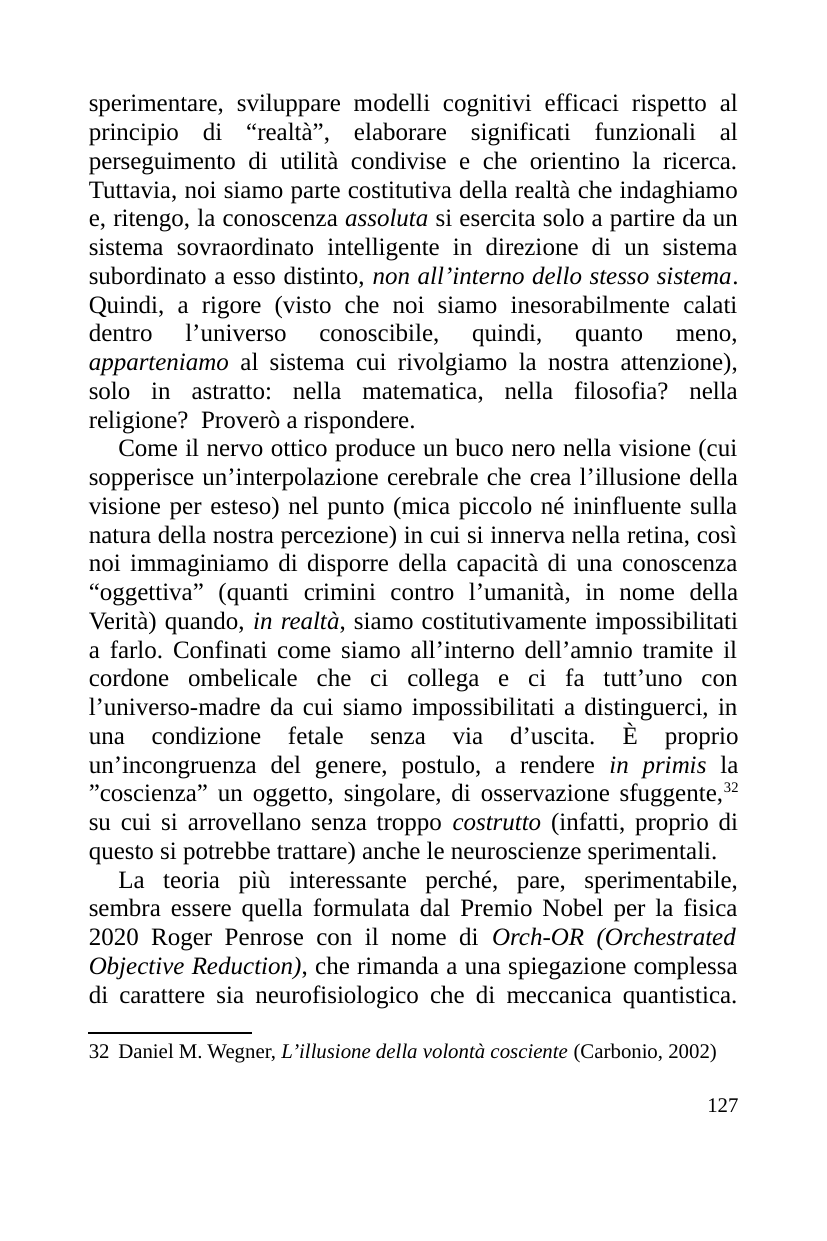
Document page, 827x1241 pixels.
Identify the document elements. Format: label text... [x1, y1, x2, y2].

text sperimentare, sviluppare modelli cognitivi efficaci rispetto al principio di “realtà”, elaborare significati funzionali al perseguimento di utilità condivise e che orientino la ricerca. Tuttavia, noi siamo parte costitutiva della realtà che indaghiamo e, ritengo, la conoscenza assoluta si esercita solo a partire da un sistema sovraordinato intelligente in direzione di un sistema subordinato a esso distinto, non all’interno dello stesso sistema. Quindi, a rigore (visto che noi siamo inesorabilmente calati dentro l’universo conoscibile, quindi, quanto meno, apparteniamo al sistema cui rivolgiamo la nostra attenzione), solo in astratto: nella matematica, nella filosofia? nella religione? Proverò a rispondere. [88, 88, 738, 433]
text Daniel M. Wegner, L’illusione della volontà cosciente (Carbonio, 2002) [88, 1039, 738, 1063]
text La teoria più interessante perché, pare, sperimentabile, sembra essere quella formulata dal Premio Nobel per la fisica 2020 Roger Penrose con il nome di Orch-OR (Orchestrated Objective Reduction), che rimanda a una spiegazione complessa di carattere sia neurofisiologico che di meccanica quantistica. [88, 865, 738, 1008]
text Come il nervo ottico produce un buco nero nella visione (cui sopperisce un’interpolazione cerebrale che crea l’illusione della visione per esteso) nel punto (mica piccolo né ininfluente sulla natura della nostra percezione) in cui si innerva nella retina, così noi immaginiamo di disporre della capacità di una conoscenza “oggettiva” (quanti crimini contro l’umanità, in nome della Verità) quando, in realtà, siamo costitutivamente impossibilitati a farlo. Confinati come siamo all’interno dell’amnio tramite il cordone ombelicale che ci collega e ci fa tutt’uno con l’universo-madre da cui siamo impossibilitati a distinguerci, in una condizione fetale senza via d’uscita. è proprio un’incongruenza del genere, postulo, a rendere in primis la ”coscienza” un oggetto, singolare, di osservazione sfuggente, su cui si arrovellano senza troppo costrutto (infatti, proprio di questo si potrebbe trattare) anche le neuroscienze sperimentali. [88, 433, 738, 865]
